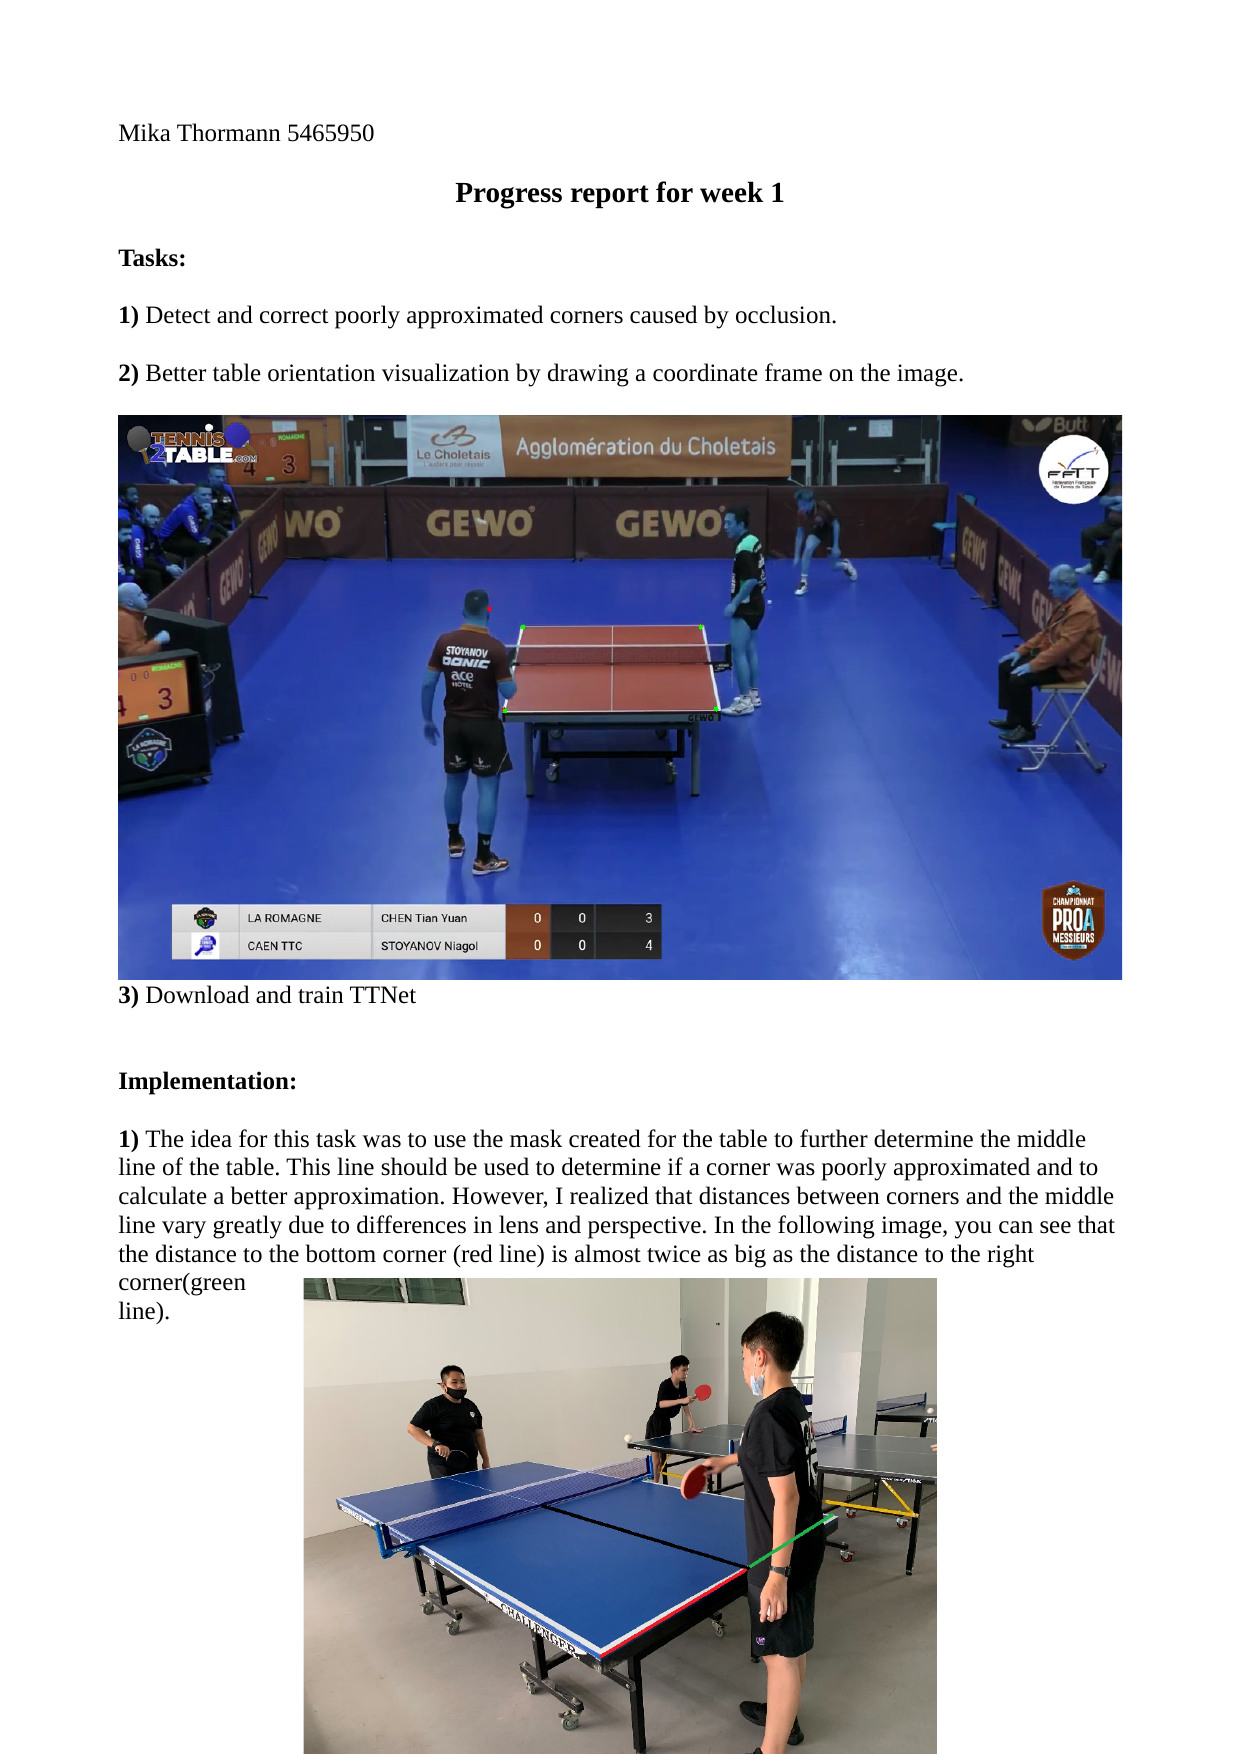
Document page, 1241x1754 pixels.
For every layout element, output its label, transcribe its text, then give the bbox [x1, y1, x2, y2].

picture [303, 1278, 937, 1754]
text 3) Download and train TTNet [118, 980, 1122, 1009]
text 1) The idea for this task was to use the mask created for the table to further determine the middle line of the table. This line should be used to determine if a corner was poorly approximated and to calculate a better approximation. However, I realized that distances between corners and the middle line vary greatly due to differences in lens and perspective. In the following image, you can see that the distance to the bottom corner (red line) is almost twice as big as the distance to the right corner(green line). [118, 1124, 1122, 1325]
picture [118, 415, 1123, 980]
text Tasks: [118, 243, 1122, 271]
text 1) Detect and correct poorly approximated corners caused by occlusion. [118, 300, 1122, 329]
text 2) Better table orientation visualization by drawing a coordinate frame on the image. [118, 358, 1122, 386]
text Implementation: [118, 1066, 1122, 1095]
text Progress report for week 1 [118, 176, 1122, 209]
text Mika Thormann 5465950 [118, 118, 1122, 147]
